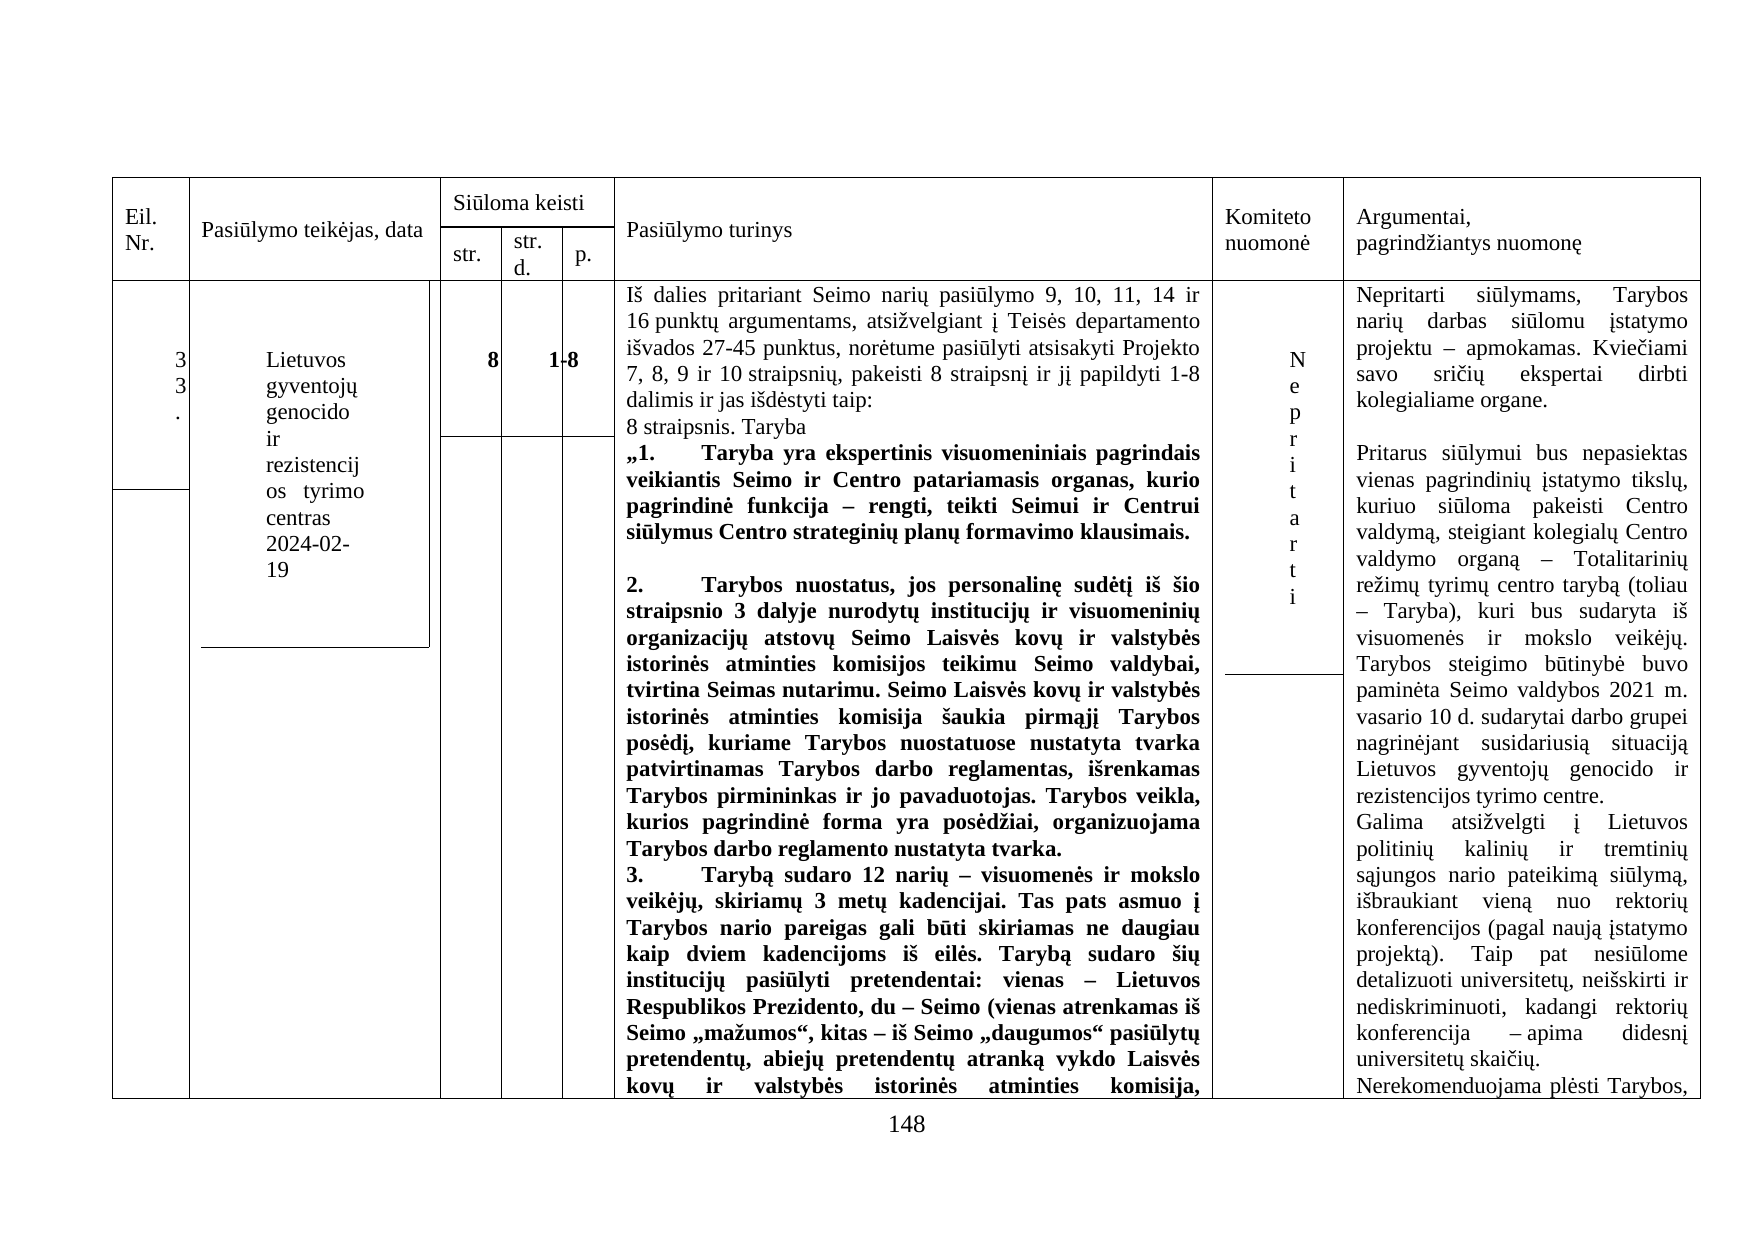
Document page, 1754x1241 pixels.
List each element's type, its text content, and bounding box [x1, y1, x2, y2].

table_header Eil. Nr. [113, 178, 189, 280]
table_cell Lietuvos gyventojų genocido ir rezistencijos tyrimo centras 2024-02-19 [190, 281, 440, 1098]
table_cell 1-8 [502, 281, 562, 436]
table_cell [563, 281, 614, 436]
table_header Pasiūlymo teikėjas, data [190, 178, 440, 280]
table_cell 1-8 [502, 437, 562, 1098]
table_header Komiteto nuomonė [1213, 178, 1343, 280]
table_cell Nepritarti siūlymams, Tarybos narių darbas siūlomu įstatymo projektu – apmokamas. Kviečiami savo sričių ekspertai dirbti kolegialiame organe. Pritarus siūlymui bus nepasiektas vienas pagrindinių įstatymo tikslų, kuriuo siūloma pakeisti Centro valdymą, steigiant kolegialų Centro valdymo organą – Totalitarinių režimų tyrimų centro tarybą (toliau – Taryba), kuri bus sudaryta iš visuomenės ir mokslo veikėjų. Tarybos steigimo būtinybė buvo paminėta Seimo valdybos 2021 m. vasario 10 d. sudarytai darbo grupei nagrinėjant susidariusią situaciją Lietuvos gyventojų genocido ir rezistencijos tyrimo centre. Galima atsižvelgti į Lietuvos politinių kalinių ir tremtinių sąjungos nario pateikimą siūlymą, išbraukiant vieną nuo rektorių konferencijos (pagal naują įstatymo projektą). Taip pat nesiūlome detalizuoti universitetų, neišskirti ir nediskriminuoti, kadangi rektorių konferencija – apima didesnį universitetų skaičių. Nerekomenduojama plėsti Tarybos, [1344, 281, 1700, 1098]
table_cell str. [441, 228, 501, 280]
table_header Argumentai, pagrindžiantys nuomonę [1344, 178, 1700, 280]
table_cell str. d. [502, 228, 562, 280]
table_cell [441, 437, 501, 1098]
table_cell Iš dalies pritariant Seimo narių pasiūlymo 9, 10, 11, 14 ir 16 punktų argumentams, atsižvelgiant į Teisės departamento išvados 27-45 punktus, norėtume pasiūlyti atsisakyti Projekto 7, 8, 9 ir 10 straipsnių, pakeisti 8 straipsnį ir jį papildyti 1-8 dalimis ir jas išdėstyti taip: 8 straipsnis. Taryba „1. Taryba yra ekspertinis visuomeniniais pagrindais veikiantis Seimo ir Centro patariamasis organas, kurio pagrindinė funkcija – rengti, teikti Seimui ir Centrui siūlymus Centro strateginių planų formavimo klausimais. 2. Tarybos nuostatus, jos personalinę sudėtį iš šio straipsnio 3 dalyje nurodytų institucijų ir visuomeninių organizacijų atstovų Seimo Laisvės kovų ir valstybės istorinės atminties komisijos teikimu Seimo valdybai, tvirtina Seimas nutarimu. Seimo Laisvės kovų ir valstybės istorinės atminties komisija šaukia pirmąjį Tarybos posėdį, kuriame Tarybos nuostatuose nustatyta tvarka patvirtinamas Tarybos darbo reglamentas, išrenkamas Tarybos pirmininkas ir jo pavaduotojas. Tarybos veikla, kurios pagrindinė forma yra posėdžiai, organizuojama Tarybos darbo reglamento nustatyta tvarka. 3. Tarybą sudaro 12 narių – visuomenės ir mokslo veikėjų, skiriamų 3 metų kadencijai. Tas pats asmuo į Tarybos nario pareigas gali būti skiriamas ne daugiau kaip dviem kadencijoms iš eilės. Tarybą sudaro šių institucijų pasiūlyti pretendentai: vienas – Lietuvos Respublikos Prezidento, du – Seimo (vienas atrenkamas iš Seimo „mažumos“, kitas – iš Seimo „daugumos“ pasiūlytų pretendentų, abiejų pretendentų atranką vykdo Laisvės kovų ir valstybės istorinės atminties komisija, [615, 281, 1212, 1098]
table_cell Nepritarti [1213, 281, 1343, 1098]
table_cell 8 [441, 281, 501, 436]
table_header Pasiūlymo turinys [615, 178, 1212, 280]
table_header Siūloma keisti [441, 178, 614, 226]
table_cell [563, 437, 614, 1098]
table_cell p. [563, 228, 614, 280]
table_cell [113, 490, 189, 1098]
table_cell 33. [113, 281, 189, 489]
